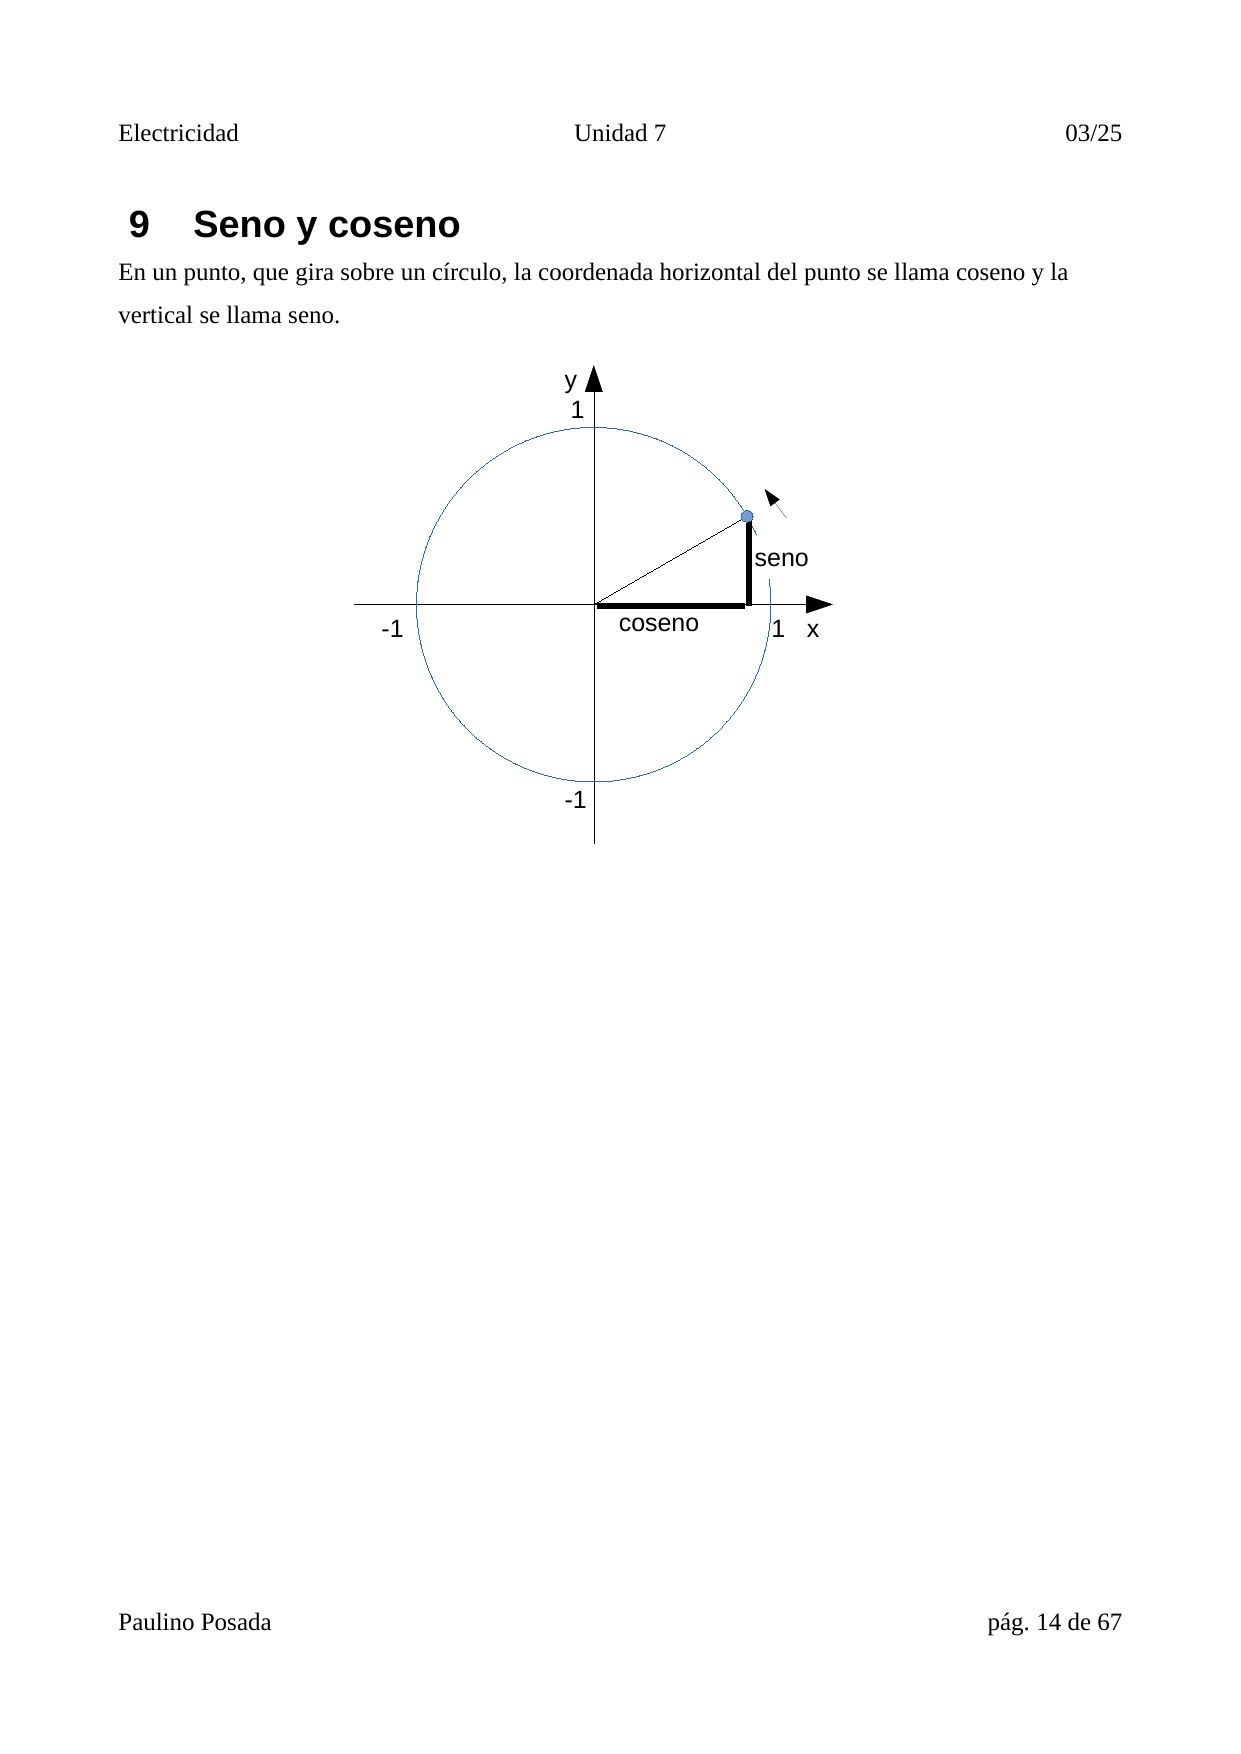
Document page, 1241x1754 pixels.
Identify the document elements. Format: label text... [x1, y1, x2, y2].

subtitle Seno y coseno [118, 201, 1122, 245]
text En un punto, que gira sobre un círculo, la coordenada horizontal del punto se llama coseno y la vertical se llama seno. [118, 257, 1122, 329]
